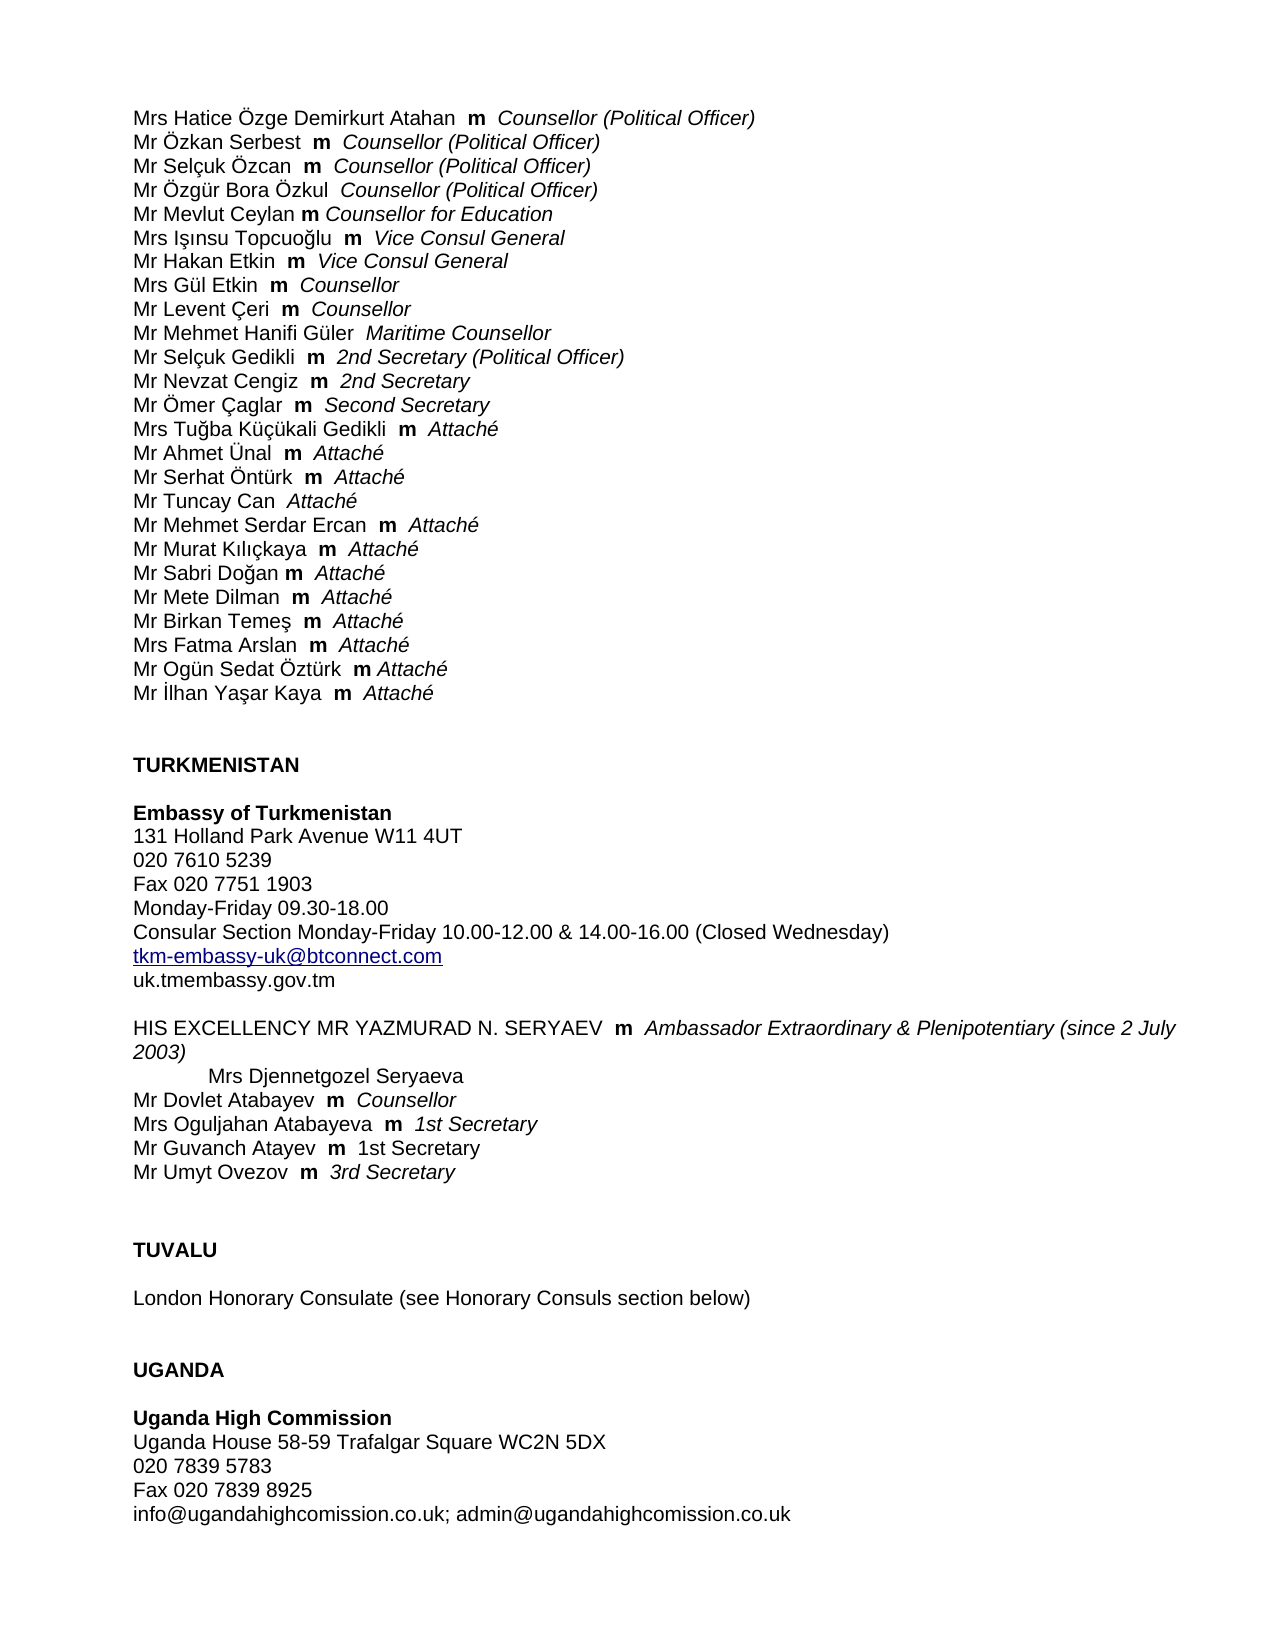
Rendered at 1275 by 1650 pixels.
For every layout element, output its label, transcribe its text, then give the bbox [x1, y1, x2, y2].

text Mrs Tuğba Küçükali Gedikli m Attaché [133, 417, 1181, 441]
text London Honorary Consulate (see Honorary Consuls section below) [133, 1286, 1181, 1310]
text TUVALU [133, 1238, 1181, 1262]
text info@ugandahighcomission.co.uk; admin@ugandahighcomission.co.uk [133, 1502, 1181, 1526]
text 131 Holland Park Avenue W11 4UT [133, 824, 1181, 848]
text Mr Ahmet Ünal m Attaché [133, 441, 1181, 465]
text Mr Ömer Çaglar m Second Secretary [133, 393, 1181, 417]
text uk.tmembassy.gov.tm [133, 968, 1181, 992]
text Mr Ogün Sedat Öztürk m Attaché [133, 657, 1181, 681]
text Mr Selçuk Özcan m Counsellor (Political Officer) [133, 153, 1181, 177]
subtitle UGANDA [133, 1358, 1181, 1382]
text Mr Mevlut Ceylan m Counsellor for Education [133, 201, 1181, 225]
text Fax 020 7839 8925 [133, 1478, 1181, 1502]
text 020 7839 5783 [133, 1454, 1181, 1478]
text Mrs Gül Etkin m Counsellor [133, 273, 1181, 297]
text Mr Mehmet Serdar Ercan m Attaché [133, 513, 1181, 537]
text Mr Tuncay Can Attaché [133, 489, 1181, 513]
text Mr Nevzat Cengiz m 2nd Secretary [133, 369, 1181, 393]
text 020 7610 5239 [133, 848, 1181, 872]
text Uganda House 58-59 Trafalgar Square WC2N 5DX [133, 1430, 1181, 1454]
text Embassy of Turkmenistan [133, 800, 1181, 824]
text Mr Sabri Doğan m Attaché [133, 561, 1181, 585]
text Mr Hakan Etkin m Vice Consul General [133, 249, 1181, 273]
text Consular Section Monday-Friday 10.00-12.00 & 14.00-16.00 (Closed Wednesday) [133, 920, 1181, 944]
text Mr Umyt Ovezov m 3rd Secretary [133, 1160, 1181, 1184]
text Mr Serhat Öntürk m Attaché [133, 465, 1181, 489]
text Mr Dovlet Atabayev m Counsellor [133, 1088, 1181, 1112]
text Mr Selçuk Gedikli m 2nd Secretary (Political Officer) [133, 345, 1181, 369]
text Mrs Hatice Özge Demirkurt Atahan m Counsellor (Political Officer) [133, 106, 1181, 129]
text Mr Özkan Serbest m Counsellor (Political Officer) [133, 129, 1181, 153]
text Mr Mete Dilman m Attaché [133, 585, 1181, 609]
text Fax 020 7751 1903 [133, 872, 1181, 896]
text Monday-Friday 09.30-18.00 [133, 896, 1181, 920]
text Mrs Işınsu Topcuoğlu m Vice Consul General [133, 225, 1181, 249]
text HIS EXCELLENCY MR YAZMURAD N. SERYAEV m Ambassador Extraordinary & Plenipotentiary (since 2 July 2003) [133, 1016, 1181, 1064]
text Mr Birkan Temeş m Attaché [133, 609, 1181, 633]
text Mr Mehmet Hanifi Güler Maritime Counsellor [133, 321, 1181, 345]
text Mr İlhan Yaşar Kaya m Attaché [133, 681, 1181, 704]
text Mrs Djennetgozel Seryaeva [133, 1064, 1181, 1088]
text Mrs Fatma Arslan m Attaché [133, 633, 1181, 657]
text Mr Murat Kılıçkaya m Attaché [133, 537, 1181, 561]
text Mr Guvanch Atayev m 1st Secretary [133, 1136, 1181, 1160]
text Mr Levent Çeri m Counsellor [133, 297, 1181, 321]
text Mr Özgür Bora Özkul Counsellor (Political Officer) [133, 177, 1181, 201]
text tkm-embassy-uk@btconnect.com [133, 944, 1181, 968]
text Mrs Oguljahan Atabayeva m 1st Secretary [133, 1112, 1181, 1136]
subtitle TURKMENISTAN [133, 752, 1181, 776]
text Uganda High Commission [133, 1406, 1181, 1430]
